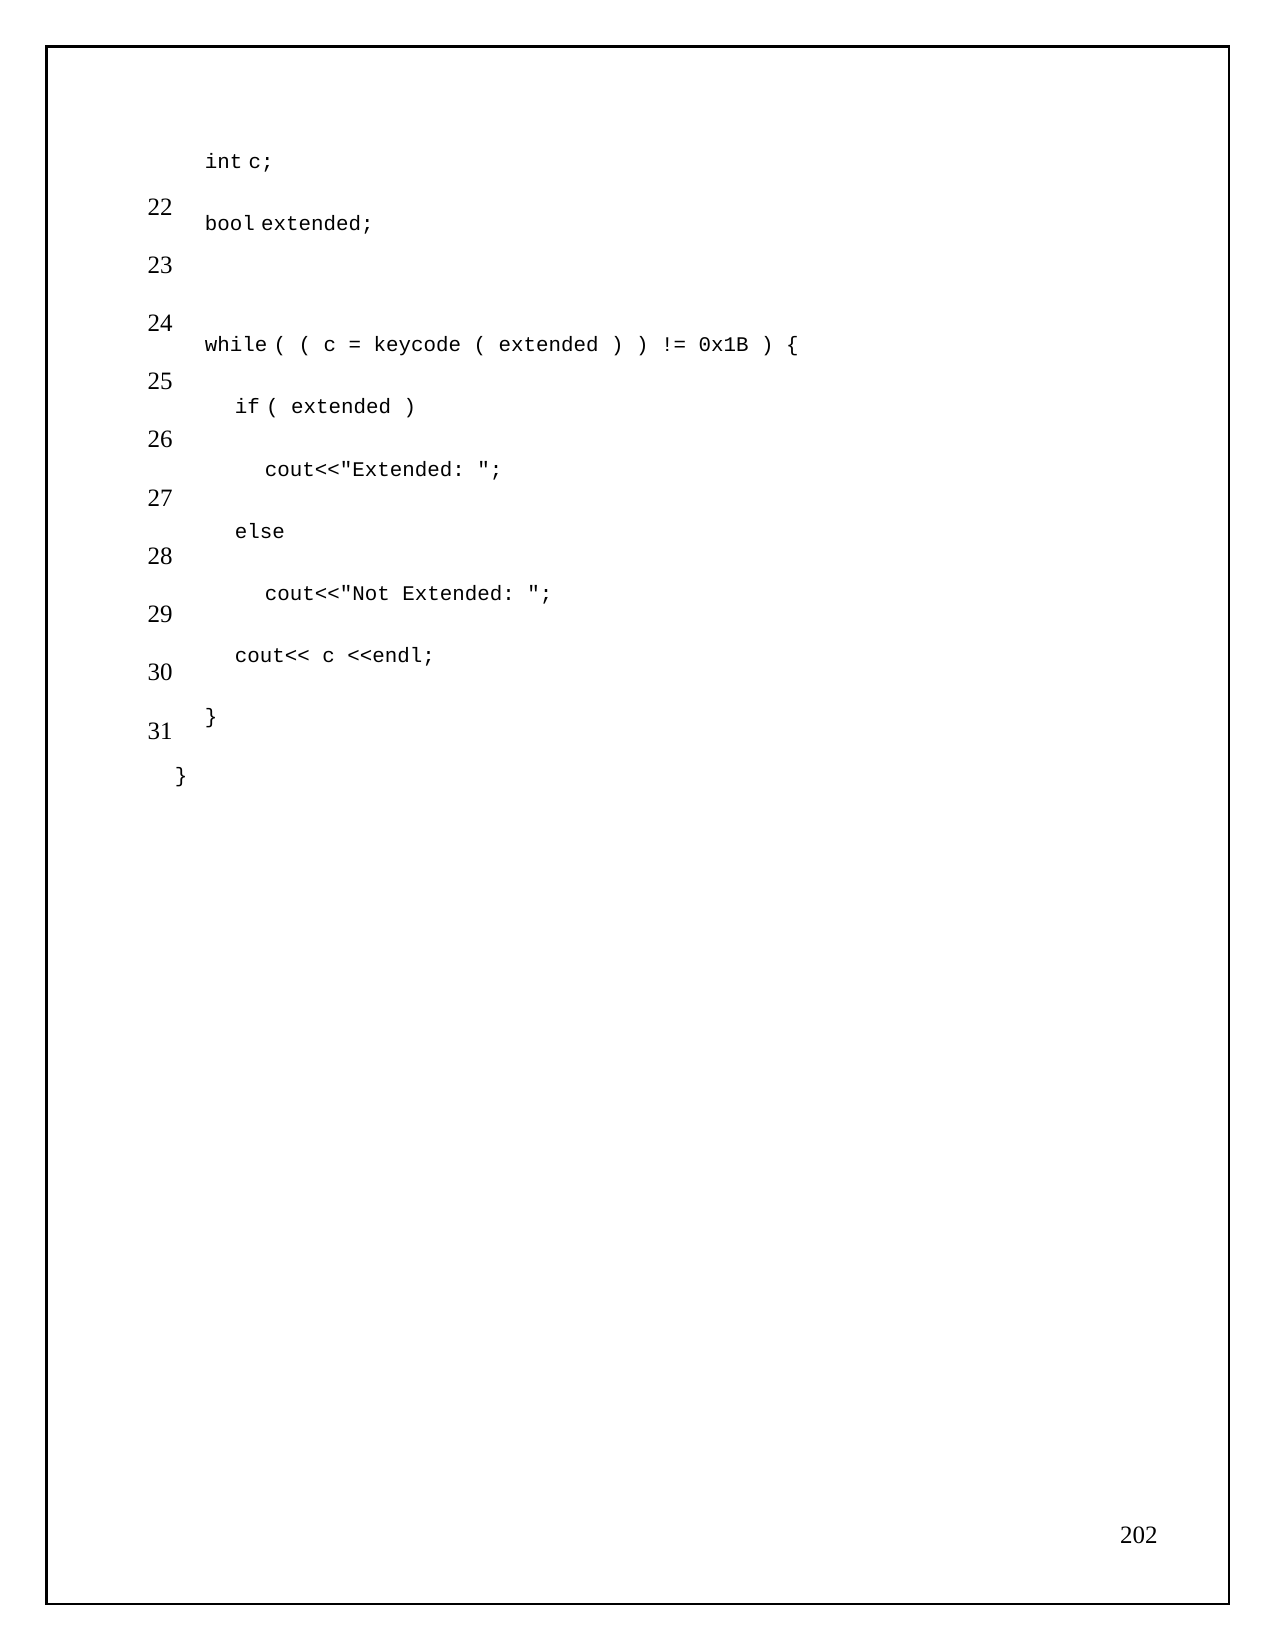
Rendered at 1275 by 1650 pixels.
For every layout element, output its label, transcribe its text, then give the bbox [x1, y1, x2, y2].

table_header 22 23 24 25 26 27 28 29 30 31 [148, 148, 174, 818]
table_header int c; bool extended; while ( ( c = keycode ( extended ) ) != 0x1B ) { if ( extended ) cout<<"Extended: "; else cout<<"Not Extended: "; cout<< c <<endl; } } [175, 148, 800, 818]
